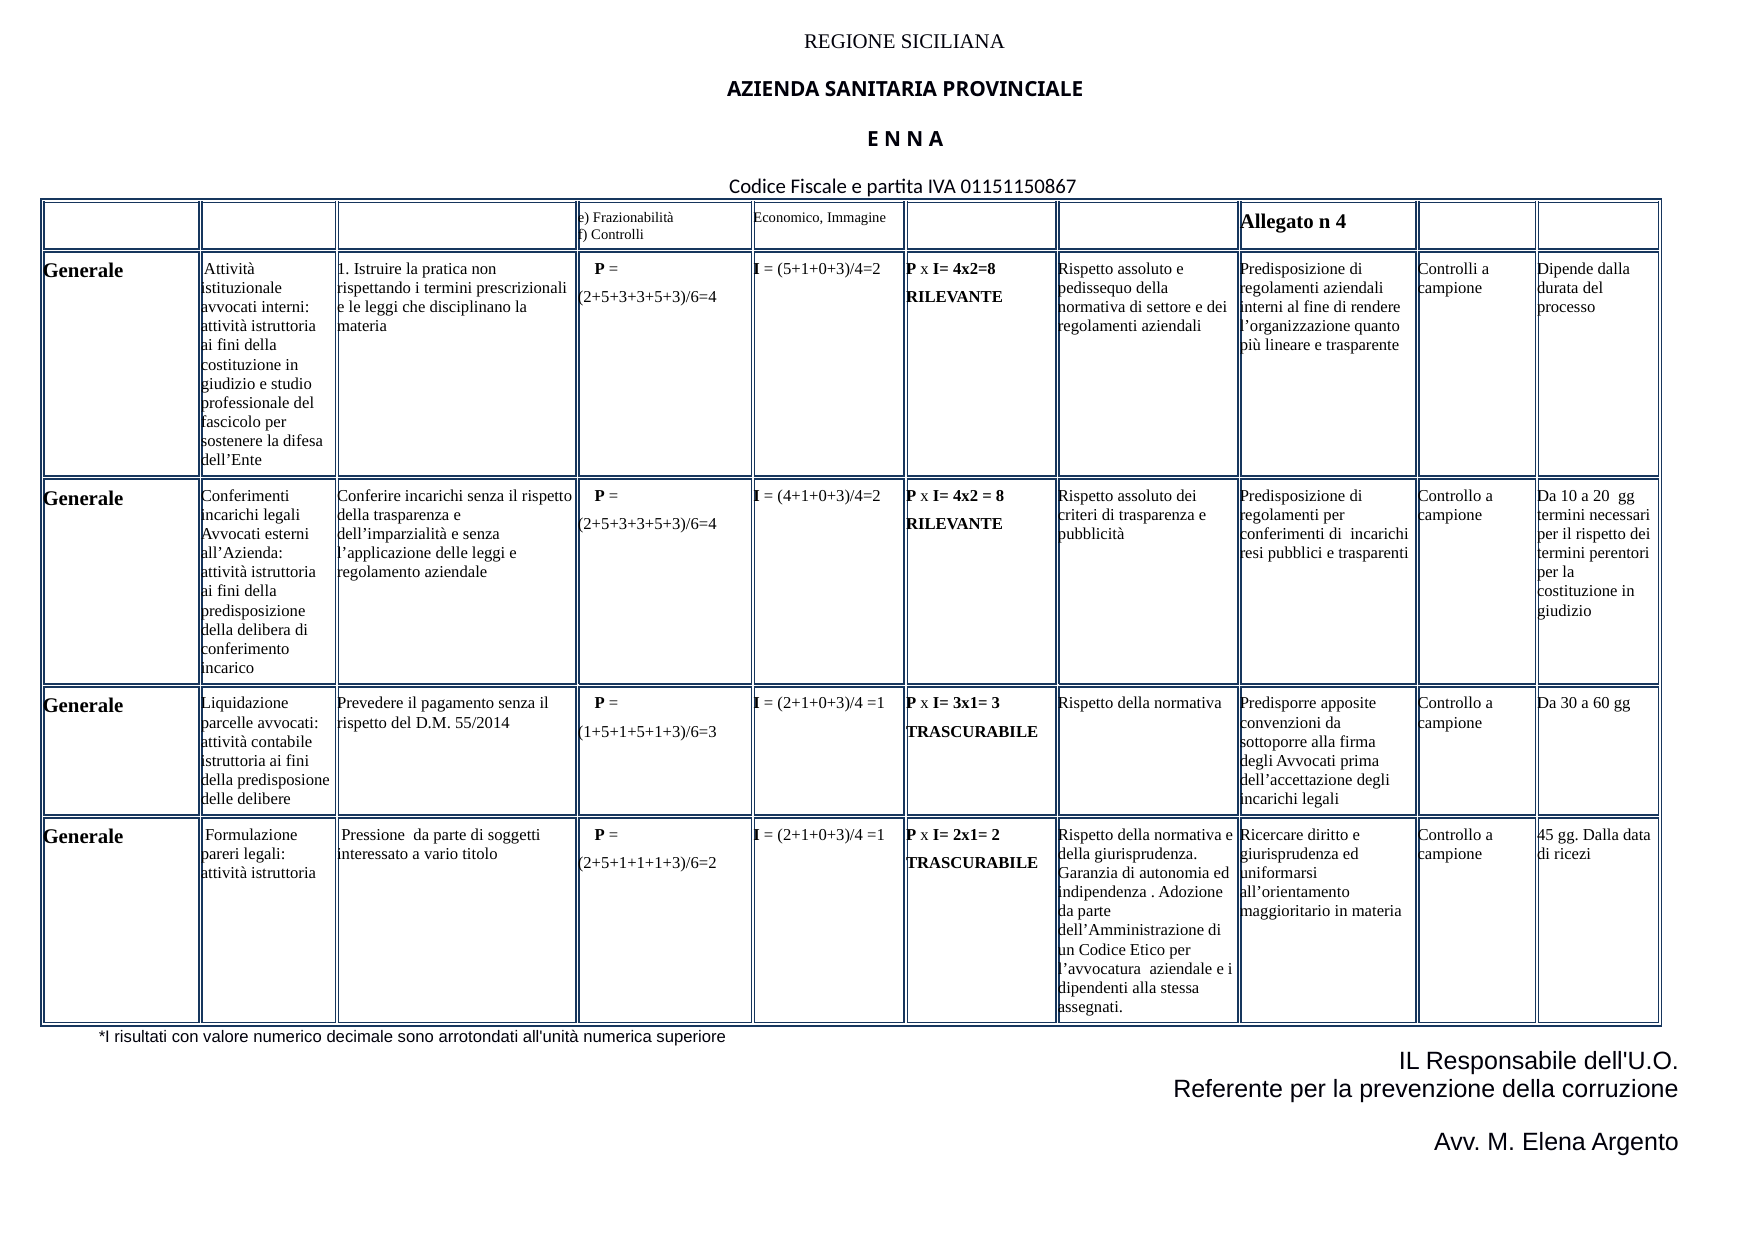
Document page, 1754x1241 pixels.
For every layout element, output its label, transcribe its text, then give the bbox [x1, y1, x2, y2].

table_cell P x I= 4x2=8 RILEVANTE [908, 253, 1055, 475]
table_cell e) Frazionabilità f) Controlli [580, 203, 751, 248]
table_cell [1539, 203, 1658, 248]
table_cell Predisposizione di regolamenti aziendali interni al fine di rendere l’organizzazione quanto più lineare e trasparente [1242, 253, 1415, 475]
table_cell Formulazione pareri legali: attività istruttoria [203, 819, 335, 1022]
table_cell Predisporre apposite convenzioni da sottoporre alla firma degli Avvocati prima dell’accettazione degli incarichi legali [1242, 688, 1415, 814]
table_cell [203, 203, 335, 248]
table_cell Prevedere il pagamento senza il rispetto del D.M. 55/2014 [339, 688, 575, 814]
table_cell Controllo a campione [1420, 819, 1535, 1022]
table_cell I = (4+1+0+3)/4=2 [755, 480, 903, 683]
text Avv. M. Elena Argento [98, 1127, 1679, 1156]
text Referente per la prevenzione della corruzione [98, 1074, 1679, 1103]
table_cell 45 gg. Dalla data di ricezi [1539, 819, 1658, 1022]
table_cell Economico, Immagine [755, 203, 903, 248]
table_cell I = (2+1+0+3)/4 =1 [755, 688, 903, 814]
table_cell [1060, 203, 1237, 248]
table_cell Generale [45, 253, 198, 475]
table_cell P = (2+5+3+3+5+3)/6=4 [580, 480, 751, 683]
table_cell Liquidazione parcelle avvocati: attività contabile istruttoria ai fini della predisposione delle delibere [203, 688, 335, 814]
table_cell 1. Istruire la pratica non rispettando i termini prescrizionali e le leggi che disciplinano la materia [339, 253, 575, 475]
table_cell Da 30 a 60 gg [1539, 688, 1658, 814]
table_cell Pressione da parte di soggetti interessato a vario titolo [339, 819, 575, 1022]
table_cell Dipende dalla durata del processo [1539, 253, 1658, 475]
table_cell Generale [45, 480, 198, 683]
table_cell P = (2+5+3+3+5+3)/6=4 [580, 253, 751, 475]
table_cell Rispetto della normativa e della giurisprudenza. Garanzia di autonomia ed indipendenza . Adozione da parte dell’Amministrazione di un Codice Etico per l’avvocatura aziendale e i dipendenti alla stessa assegnati. [1060, 819, 1237, 1022]
table_cell Ricercare diritto e giurisprudenza ed uniformarsi all’orientamento maggioritario in materia [1242, 819, 1415, 1022]
table_cell Controllo a campione [1420, 480, 1535, 683]
table_cell P x I= 3x1= 3 TRASCURABILE [908, 688, 1055, 814]
table_cell [45, 203, 198, 248]
table_cell Conferimenti incarichi legali Avvocati esterni all’Azienda: attività istruttoria ai fini della predisposizione della delibera di conferimento incarico [203, 480, 335, 683]
table_cell P = (2+5+1+1+1+3)/6=2 [580, 819, 751, 1022]
table_cell I = (5+1+0+3)/4=2 [755, 253, 903, 475]
table_cell [908, 203, 1055, 248]
table_cell P x I= 4x2 = 8 RILEVANTE [908, 480, 1055, 683]
table_cell Rispetto assoluto e pedissequo della normativa di settore e dei regolamenti aziendali [1060, 253, 1237, 475]
text IL Responsabile dell'U.O. [98, 1046, 1679, 1074]
table_cell Controllo a campione [1420, 688, 1535, 814]
table_cell P = (1+5+1+5+1+3)/6=3 [580, 688, 751, 814]
table_cell [1420, 203, 1535, 248]
table_cell Allegato n 4 [1242, 203, 1415, 248]
table_cell Controlli a campione [1420, 253, 1535, 475]
table_cell Rispetto della normativa [1060, 688, 1237, 814]
table_cell Predisposizione di regolamenti per conferimenti di incarichi resi pubblici e trasparenti [1242, 480, 1415, 683]
table_cell Attività istituzionale avvocati interni: attività istruttoria ai fini della costituzione in giudizio e studio professionale del fascicolo per sostenere la difesa dell’Ente [203, 253, 335, 475]
table_cell I = (2+1+0+3)/4 =1 [755, 819, 903, 1022]
text *I risultati con valore numerico decimale sono arrotondati all'unità numerica superiore [98, 1026, 1679, 1046]
table_cell Da 10 a 20 gg termini necessari per il rispetto dei termini perentori per la costituzione in giudizio [1539, 480, 1658, 683]
table_cell Rispetto assoluto dei criteri di trasparenza e pubblicità [1060, 480, 1237, 683]
table_cell P x I= 2x1= 2 TRASCURABILE [908, 819, 1055, 1022]
table_cell Generale [45, 688, 198, 814]
table_cell Generale [45, 819, 198, 1022]
table_cell [339, 203, 575, 248]
table_cell Conferire incarichi senza il rispetto della trasparenza e dell’imparzialità e senza l’applicazione delle leggi e regolamento aziendale [339, 480, 575, 683]
